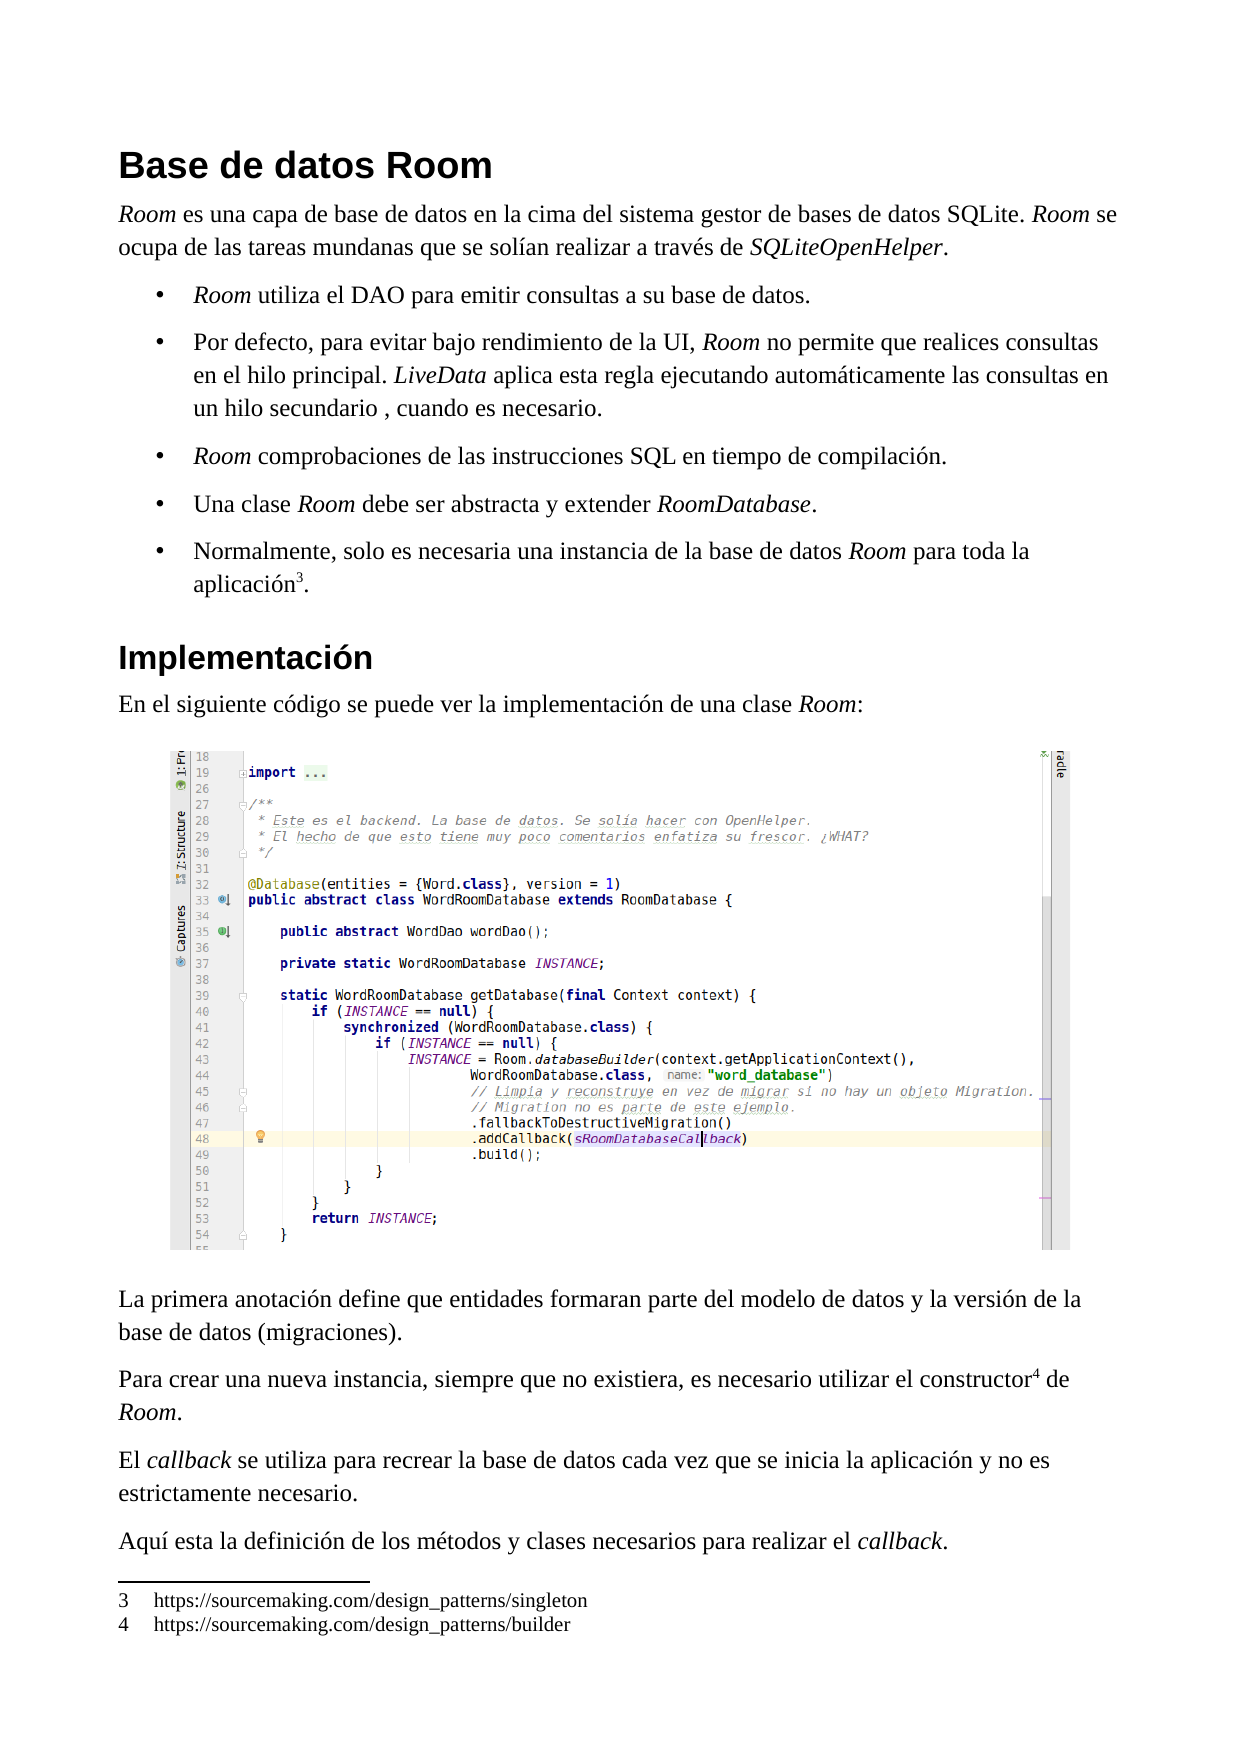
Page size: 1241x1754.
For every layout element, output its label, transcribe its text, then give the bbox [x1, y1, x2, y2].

picture [170, 751, 1071, 1250]
text La primera anotación define que entidades formaran parte del modelo de datos y la versión de la base de datos (migraciones). [118, 737, 1122, 1346]
list Room comprobaciones de las instrucciones SQL en tiempo de compilación. [156, 441, 1122, 470]
subtitle Base de datos Room [118, 143, 1122, 187]
list Room utiliza el DAO para emitir consultas a su base de datos. [156, 280, 1122, 309]
subtitle Implementación [118, 638, 1122, 676]
text https://sourcemaking.com/design_patterns/builder [118, 1612, 1122, 1636]
text Room es una capa de base de datos en la cima del sistema gestor de bases de datos SQLite. Room se ocupa de las tareas mundanas que se solían realizar a través de SQLiteOpenHelper. [118, 199, 1122, 261]
text En el siguiente código se puede ver la implementación de una clase Room: [118, 689, 1122, 718]
text Para crear una nueva instancia, siempre que no existiera, es necesario utilizar el constructor de Room. [118, 1364, 1122, 1426]
text Aquí esta la definición de los métodos y clases necesarios para realizar el callback. [118, 1526, 1122, 1554]
text El callback se utiliza para recrear la base de datos cada vez que se inicia la aplicación y no es estrictamente necesario. [118, 1445, 1122, 1507]
list Una clase Room debe ser abstracta y extender RoomDatabase. [156, 489, 1122, 517]
list https://sourcemaking.com/design_patterns/singleton [118, 1588, 1122, 1612]
list Normalmente, solo es necesaria una instancia de la base de datos Room para toda la aplicación. [156, 536, 1122, 598]
list Por defecto, para evitar bajo rendimiento de la UI, Room no permite que realices consultas en el hilo principal. LiveData aplica esta regla ejecutando automáticamente las consultas en un hilo secundario , cuando es necesario. [156, 327, 1122, 422]
